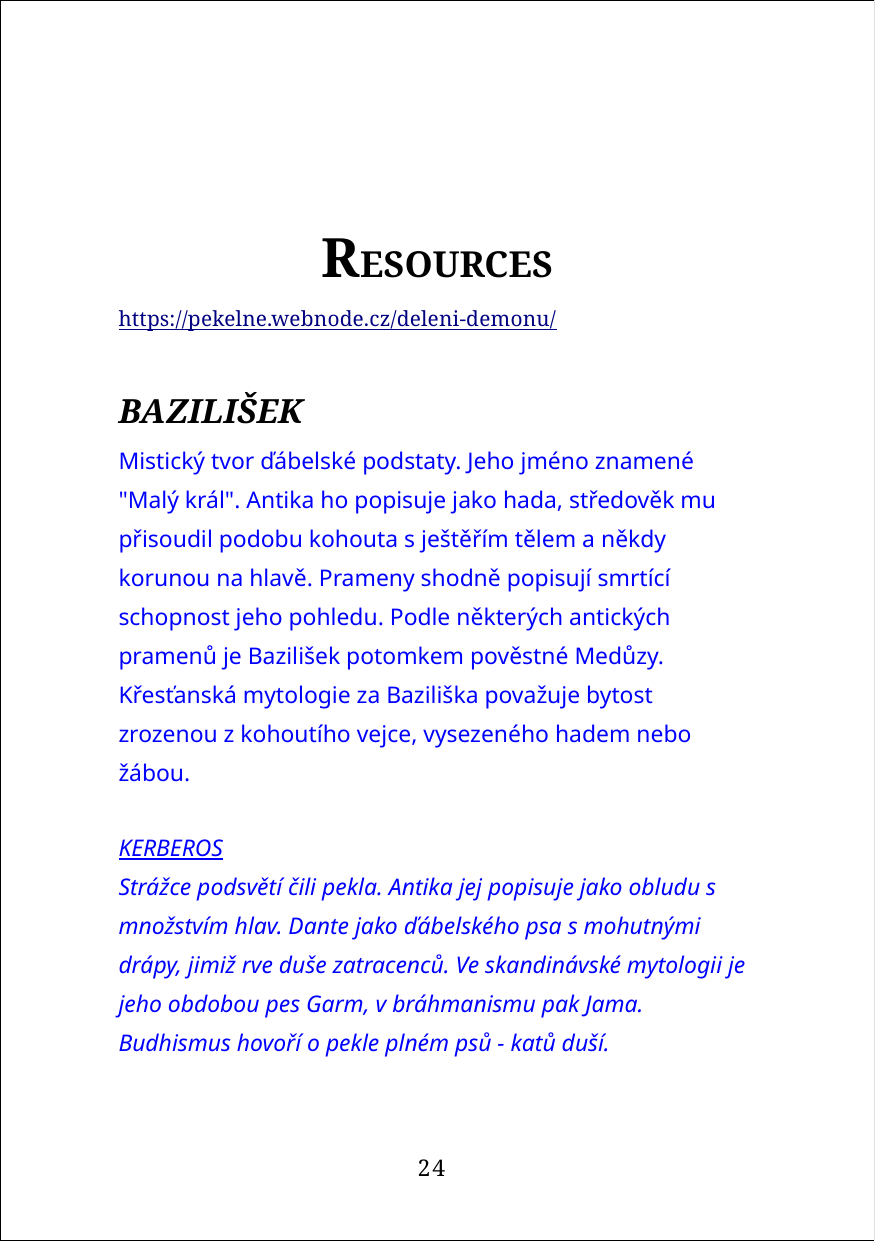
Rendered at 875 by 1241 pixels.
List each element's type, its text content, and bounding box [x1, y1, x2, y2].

text Strážce podsvětí čili pekla. Antika jej popisuje jako obludu s množstvím hlav. Dante jako ďábelského psa s mohutnými drápy, jimiž rve duše zatracenců. Ve skandinávské mytologii je jeho obdobou pes Garm, v bráhmanismu pak Jama. Budhismus hovoří o pekle plném psů - katů duší. [118, 871, 756, 1058]
text https://pekelne.webnode.cz/deleni-demonu/ [118, 304, 756, 333]
subtitle BAZILIŠEK [118, 387, 756, 433]
text Mistický tvor ďábelské podstaty. Jeho jméno znamené "Malý král". Antika ho popisuje jako hada, středověk mu přisoudil podobu kohouta s ještěřím tělem a někdy korunou na hlavě. Prameny shodně popisují smrtící schopnost jeho pohledu. Podle některých antických pramenů je Bazilišek potomkem pověstné Medůzy. Křesťanská mytologie za Baziliška považuje bytost zrozenou z kohoutího vejce, vysezeného hadem nebo žábou. [118, 444, 756, 788]
text KERBEROS [118, 832, 756, 863]
subtitle Resources [118, 219, 756, 293]
